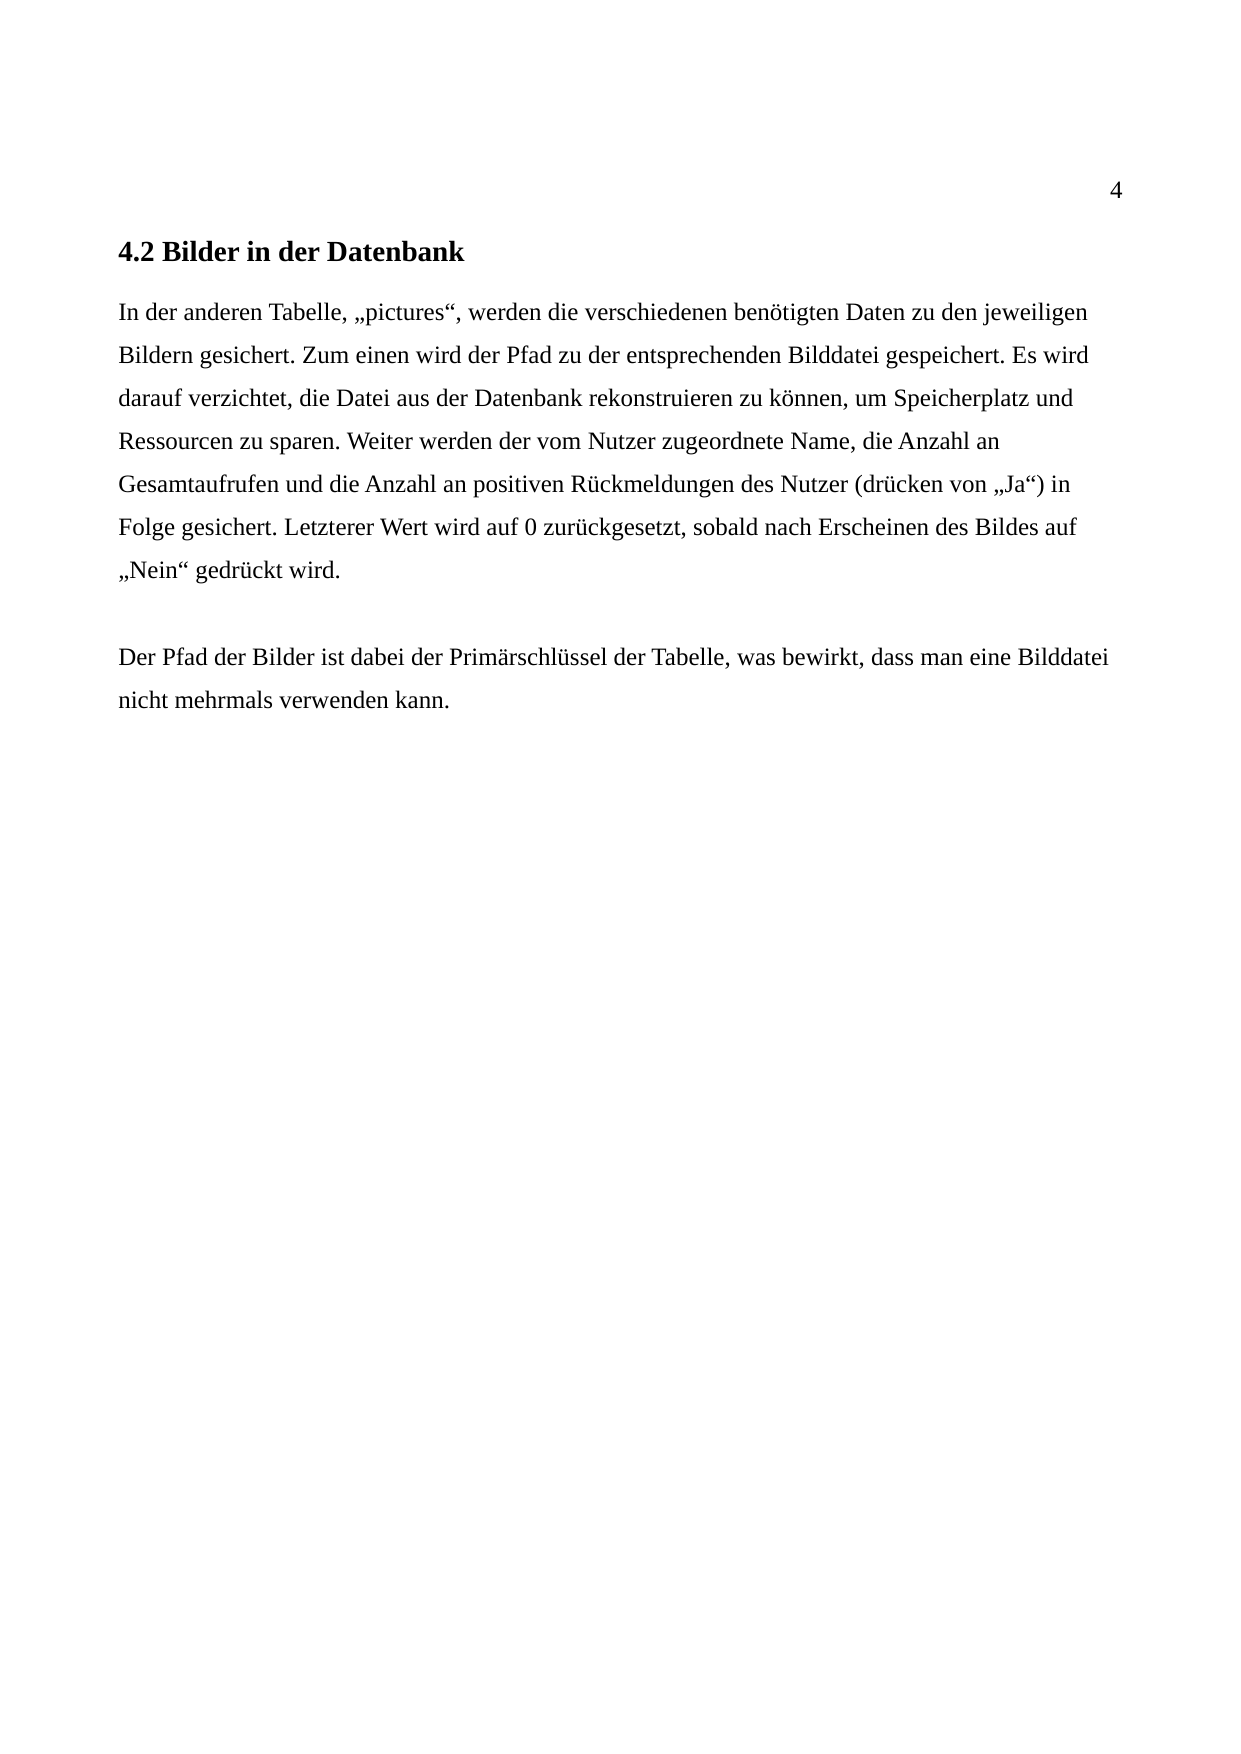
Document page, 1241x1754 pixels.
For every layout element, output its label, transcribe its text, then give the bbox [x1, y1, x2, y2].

text In der anderen Tabelle, „pictures“, werden die verschiedenen benötigten Daten zu den jeweiligen Bildern gesichert. Zum einen wird der Pfad zu der entsprechenden Bilddatei gespeichert. Es wird darauf verzichtet, die Datei aus der Datenbank rekonstruieren zu können, um Speicherplatz und Ressourcen zu sparen. Weiter werden der vom Nutzer zugeordnete Name, die Anzahl an Gesamtaufrufen und die Anzahl an positiven Rückmeldungen des Nutzer (drücken von „Ja“) in Folge gesichert. Letzterer Wert wird auf 0 zurückgesetzt, sobald nach Erscheinen des Bildes auf „Nein“ gedrückt wird. [118, 297, 1122, 584]
text Der Pfad der Bilder ist dabei der Primärschlüssel der Tabelle, was bewirkt, dass man eine Bilddatei nicht mehrmals verwenden kann. [118, 642, 1122, 713]
subtitle 4.2 Bilder in der Datenbank [118, 234, 1122, 267]
